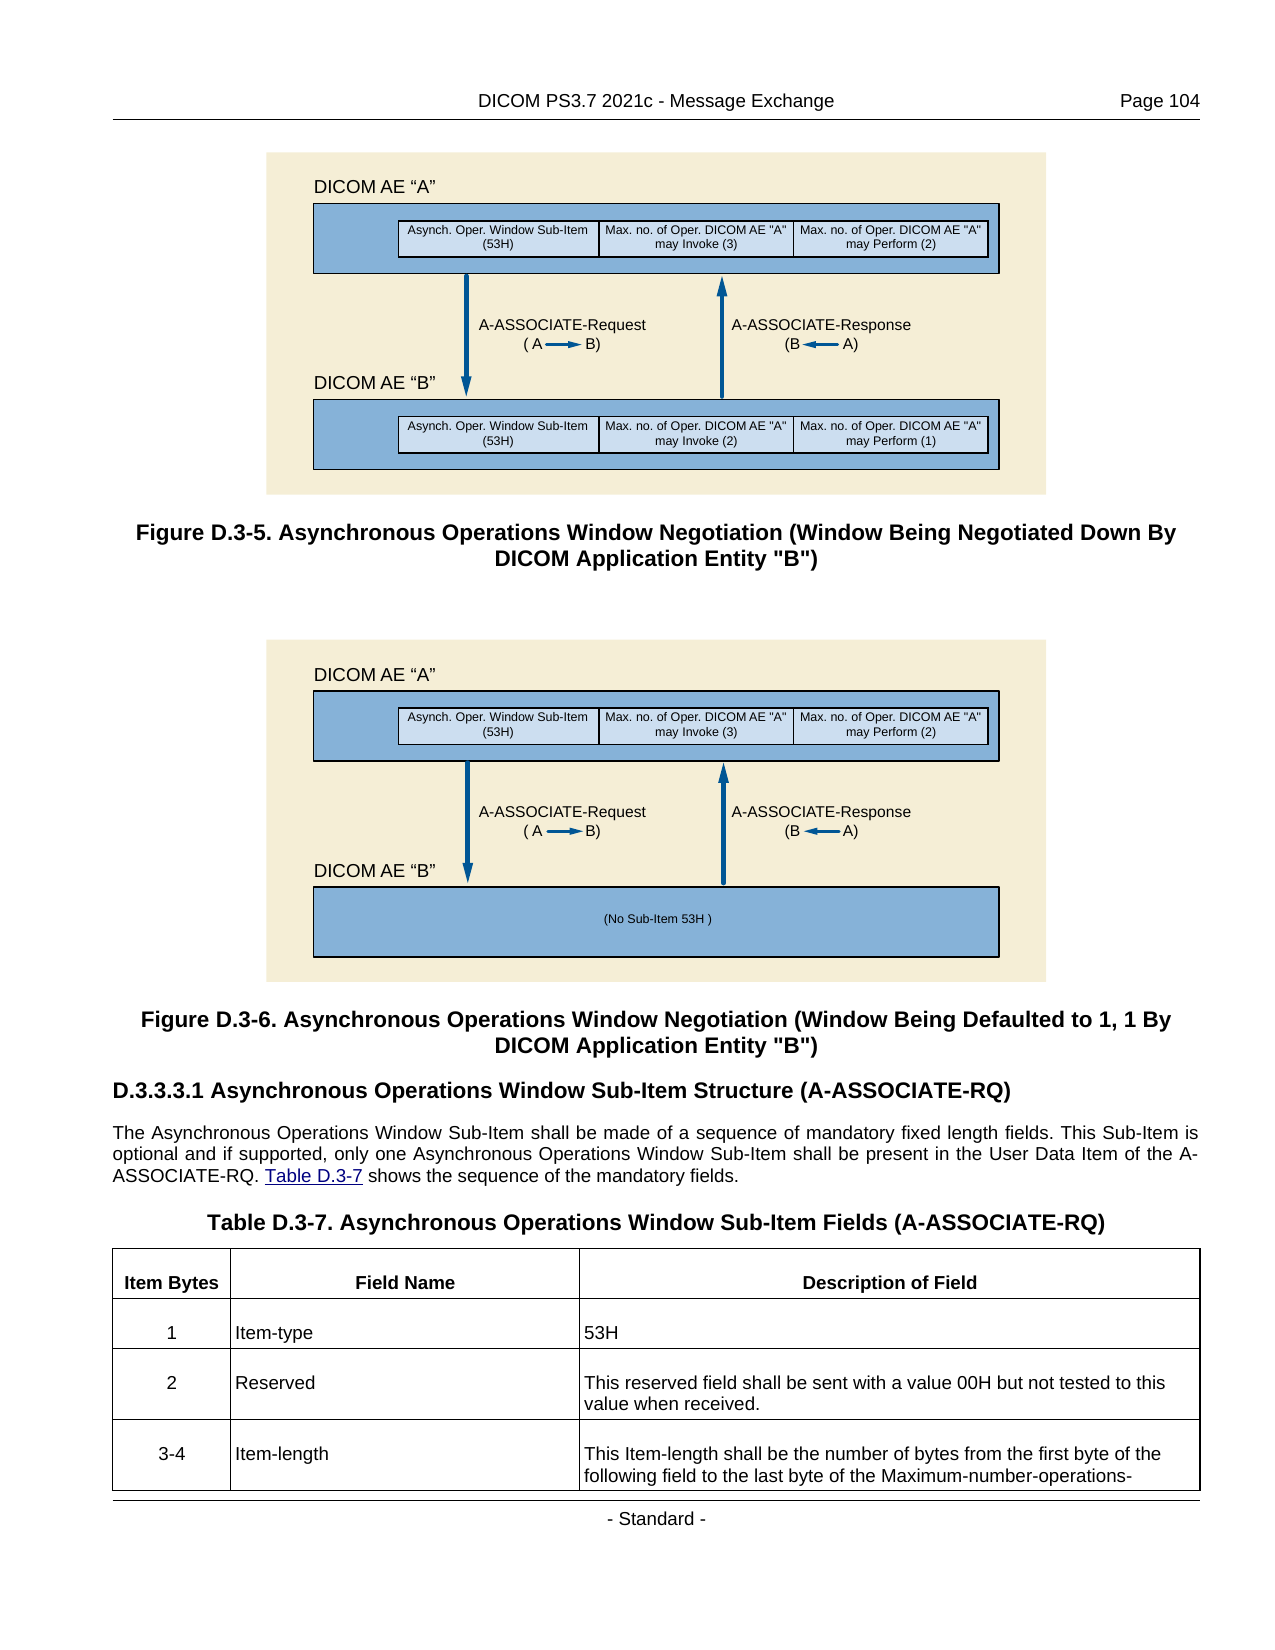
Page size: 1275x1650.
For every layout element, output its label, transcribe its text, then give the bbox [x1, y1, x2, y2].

table_header Field Name [231, 1249, 579, 1298]
text Figure D.3-6. Asynchronous Operations Window Negotiation (Window Being Defaulted to 1, 1 By DICOM Application Entity "B") [112, 1007, 1200, 1058]
table_cell 3-4 [113, 1420, 230, 1490]
text Table D.3-7. Asynchronous Operations Window Sub-Item Fields (A-ASSOCIATE-RQ) [112, 1209, 1200, 1235]
table_header Item Bytes [113, 1249, 230, 1298]
text Figure D.3-5. Asynchronous Operations Window Negotiation (Window Being Negotiated Down By DICOM Application Entity "B") [112, 519, 1200, 571]
text D.3.3.3.1 Asynchronous Operations Window Sub-Item Structure (A-ASSOCIATE-RQ) [112, 1077, 1200, 1103]
text The Asynchronous Operations Window Sub-Item shall be made of a sequence of mandatory fixed length fields. This Sub-Item is optional and if supported, only one Asynchronous Operations Window Sub-Item shall be present in the User Data Item of the A-ASSOCIATE-RQ. Table D.3-7 shows the sequence of the mandatory fields. [112, 1122, 1200, 1186]
table_cell Reserved [231, 1349, 579, 1419]
table_cell This Item-length shall be the number of bytes from the first byte of the following field to the last byte of the Maximum-number-operations- [580, 1420, 1199, 1490]
table_cell 1 [113, 1299, 230, 1348]
table_cell 2 [113, 1349, 230, 1419]
table_cell 53H [580, 1299, 1199, 1348]
table_header Description of Field [580, 1249, 1199, 1298]
table_cell Item-type [231, 1299, 579, 1348]
table_cell Item-length [231, 1420, 579, 1490]
table_cell This reserved field shall be sent with a value 00H but not tested to this value when received. [580, 1349, 1199, 1419]
